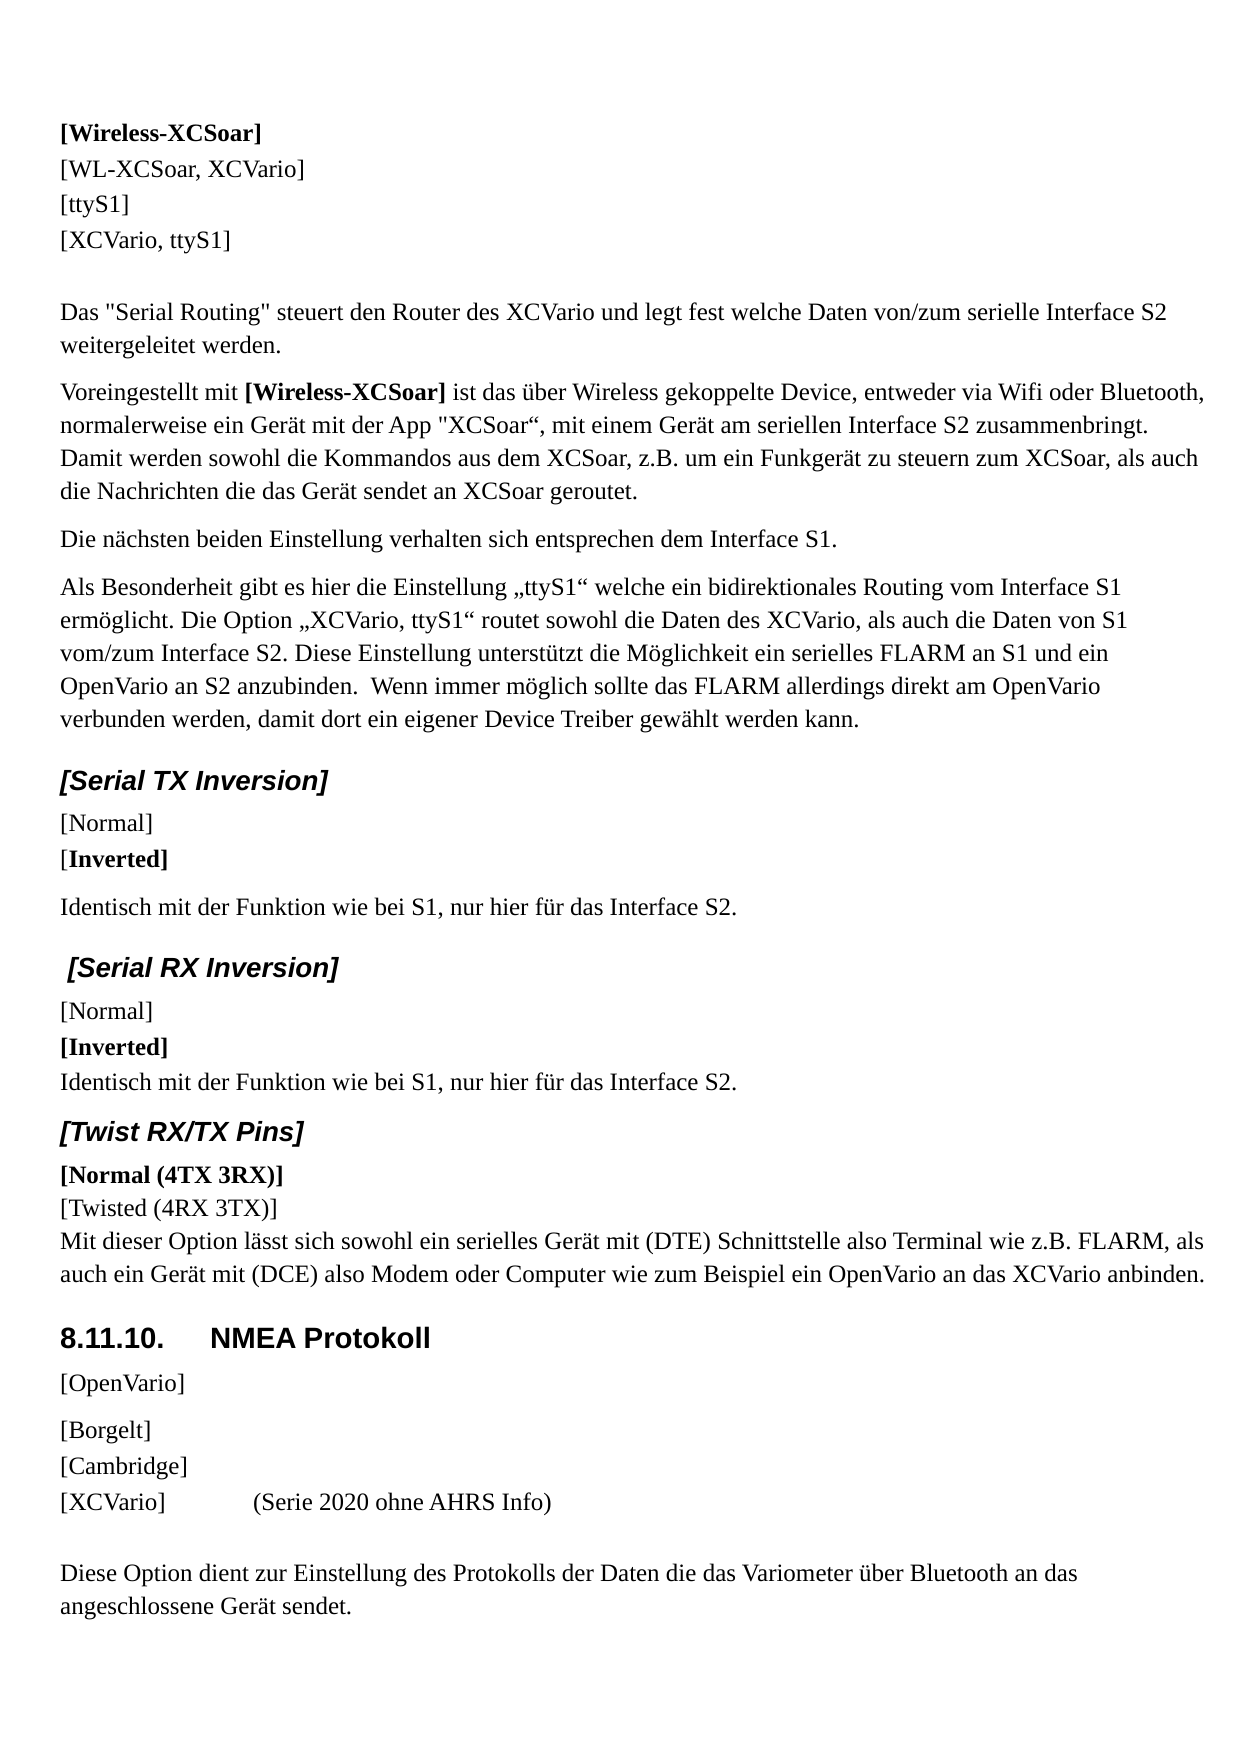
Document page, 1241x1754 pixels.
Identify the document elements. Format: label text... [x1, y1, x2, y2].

subtitle [Serial TX Inversion] [60, 764, 1207, 796]
text [Borgelt] [60, 1415, 1207, 1444]
text [Inverted] [60, 844, 1207, 873]
text [Normal] [60, 996, 1207, 1025]
text Die nächsten beiden Einstellung verhalten sich entsprechen dem Interface S1. [60, 524, 1207, 553]
subtitle [Serial RX Inversion] [60, 952, 1207, 983]
text [OpenVario] [60, 1368, 1207, 1396]
text Identisch mit der Funktion wie bei S1, nur hier für das Interface S2. [60, 892, 1207, 920]
text [Normal (4TX 3RX)] [60, 1160, 1207, 1189]
text Als Besonderheit gibt es hier die Einstellung „ttyS1“ welche ein bidirektionales Routing vom Interface S1 ermöglicht. Die Option „XCVario, ttyS1“ routet sowohl die Daten des XCVario, als auch die Daten von S1 vom/zum Interface S2. Diese Einstellung unterstützt die Möglichkeit ein serielles FLARM an S1 und ein OpenVario an S2 anzubinden. Wenn immer möglich sollte das FLARM allerdings direkt am OpenVario verbunden werden, damit dort ein eigener Device Treiber gewählt werden kann. [60, 572, 1207, 732]
text [Inverted] [60, 1032, 1207, 1061]
subtitle NMEA Protokoll [60, 1321, 1207, 1355]
text [ttyS1] [60, 189, 1207, 218]
text Voreingestellt mit [Wireless-XCSoar] ist das über Wireless gekoppelte Device, entweder via Wifi oder Bluetooth, normalerweise ein Gerät mit der App "XCSoar“, mit einem Gerät am seriellen Interface S2 zusammenbringt. Damit werden sowohl die Kommandos aus dem XCSoar, z.B. um ein Funkgerät zu steuern zum XCSoar, als auch die Nachrichten die das Gerät sendet an XCSoar geroutet. [60, 377, 1207, 505]
text Diese Option dient zur Einstellung des Protokolls der Daten die das Variometer über Bluetooth an das angeschlossene Gerät sendet. [60, 1558, 1207, 1620]
text [XCVario] (Serie 2020 ohne AHRS Info) [60, 1487, 1207, 1515]
subtitle [Twist RX/TX Pins] [60, 1116, 1207, 1148]
text [XCVario, ttyS1] [60, 225, 1207, 254]
text Das "Serial Routing" steuert den Router des XCVario und legt fest welche Daten von/zum serielle Interface S2 weitergeleitet werden. [60, 297, 1207, 358]
text Identisch mit der Funktion wie bei S1, nur hier für das Interface S2. [60, 1067, 1207, 1096]
text [Cambridge] [60, 1451, 1207, 1480]
text [Twisted (4RX 3TX)] [60, 1193, 1207, 1222]
text [Wireless-XCSoar] [60, 118, 1207, 147]
text [Normal] [60, 808, 1207, 837]
text Mit dieser Option lässt sich sowohl ein serielles Gerät mit (DTE) Schnittstelle also Terminal wie z.B. FLARM, als auch ein Gerät mit (DCE) also Modem oder Computer wie zum Beispiel ein OpenVario an das XCVario anbinden. [60, 1226, 1207, 1288]
text [WL-XCSoar, XCVario] [60, 154, 1207, 183]
